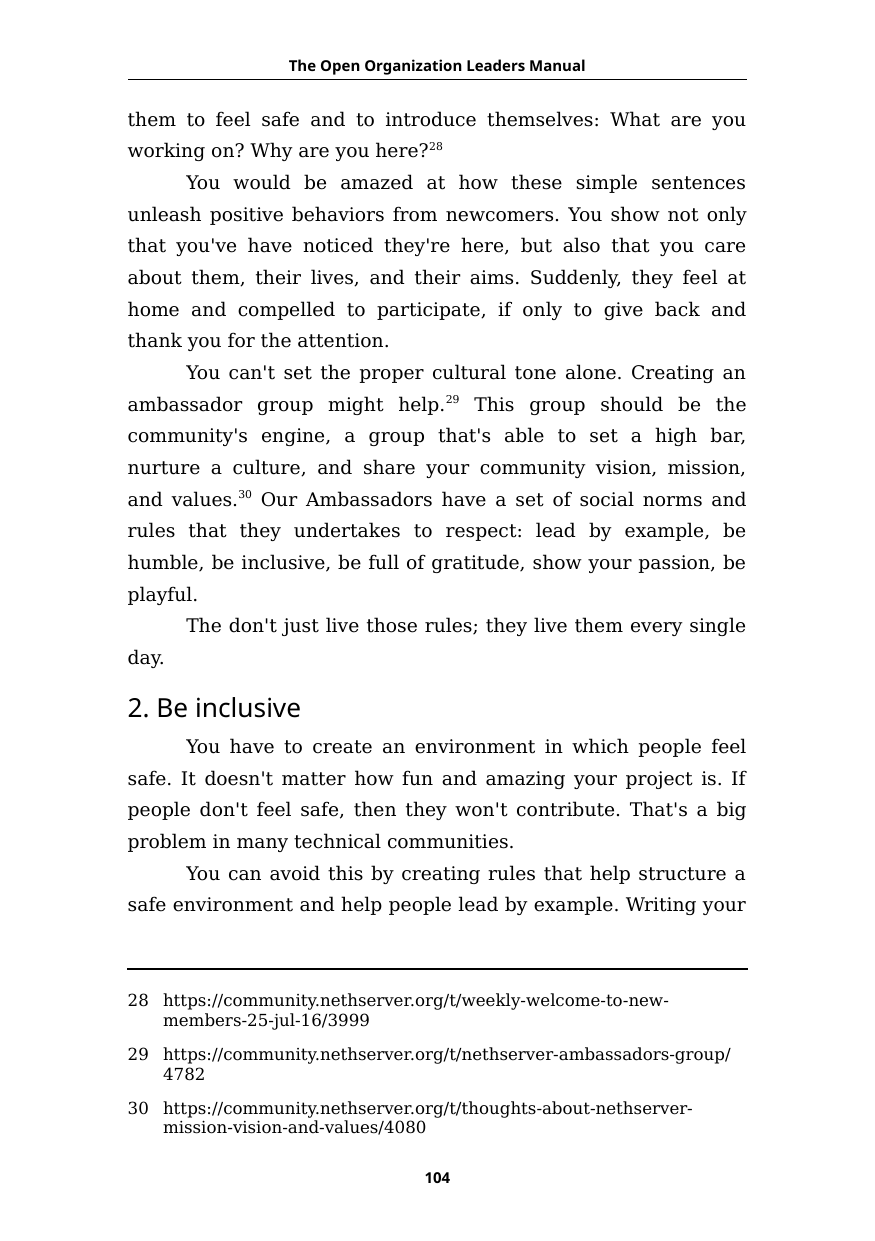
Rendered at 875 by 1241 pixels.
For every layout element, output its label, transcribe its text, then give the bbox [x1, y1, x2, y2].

text https://community.nethserver.org/t/weekly-welcome-to-new-members-25-jul-16/3999 [127, 991, 747, 1030]
subtitle 2. Be inclusive [127, 693, 747, 724]
text https://community.nethserver.org/t/thoughts-about-nethserver-mission-vision-and-values/4080 [127, 1099, 747, 1138]
text You can't set the proper cultural tone alone. Creating an ambassador group might help. This group should be the community's engine, a group that's able to set a high bar, nurture a culture, and share your community vision, mission, and values. Our Ambassadors have a set of social norms and rules that they undertakes to respect: lead by example, be humble, be inclusive, be full of gratitude, show your passion, be playful. [127, 362, 747, 606]
text You would be amazed at how these simple sentences unleash positive behaviors from newcomers. You show not only that you've have noticed they're here, but also that you care about them, their lives, and their aims. Suddenly, they feel at home and compelled to participate, if only to give back and thank you for the attention. [127, 172, 747, 352]
text You have to create an environment in which people feel safe. It doesn't matter how fun and amazing your project is. If people don't feel safe, then they won't contribute. That's a big problem in many technical communities. [127, 736, 747, 853]
text https://community.nethserver.org/t/nethserver-ambassadors-group/4782 [127, 1045, 747, 1084]
text You can avoid this by creating rules that help structure a safe environment and help people lead by example. Writing your [127, 863, 747, 916]
text them to feel safe and to introduce themselves: What are you working on? Why are you here? [127, 109, 747, 162]
text The don't just live those rules; they live them every single day. [127, 615, 747, 669]
